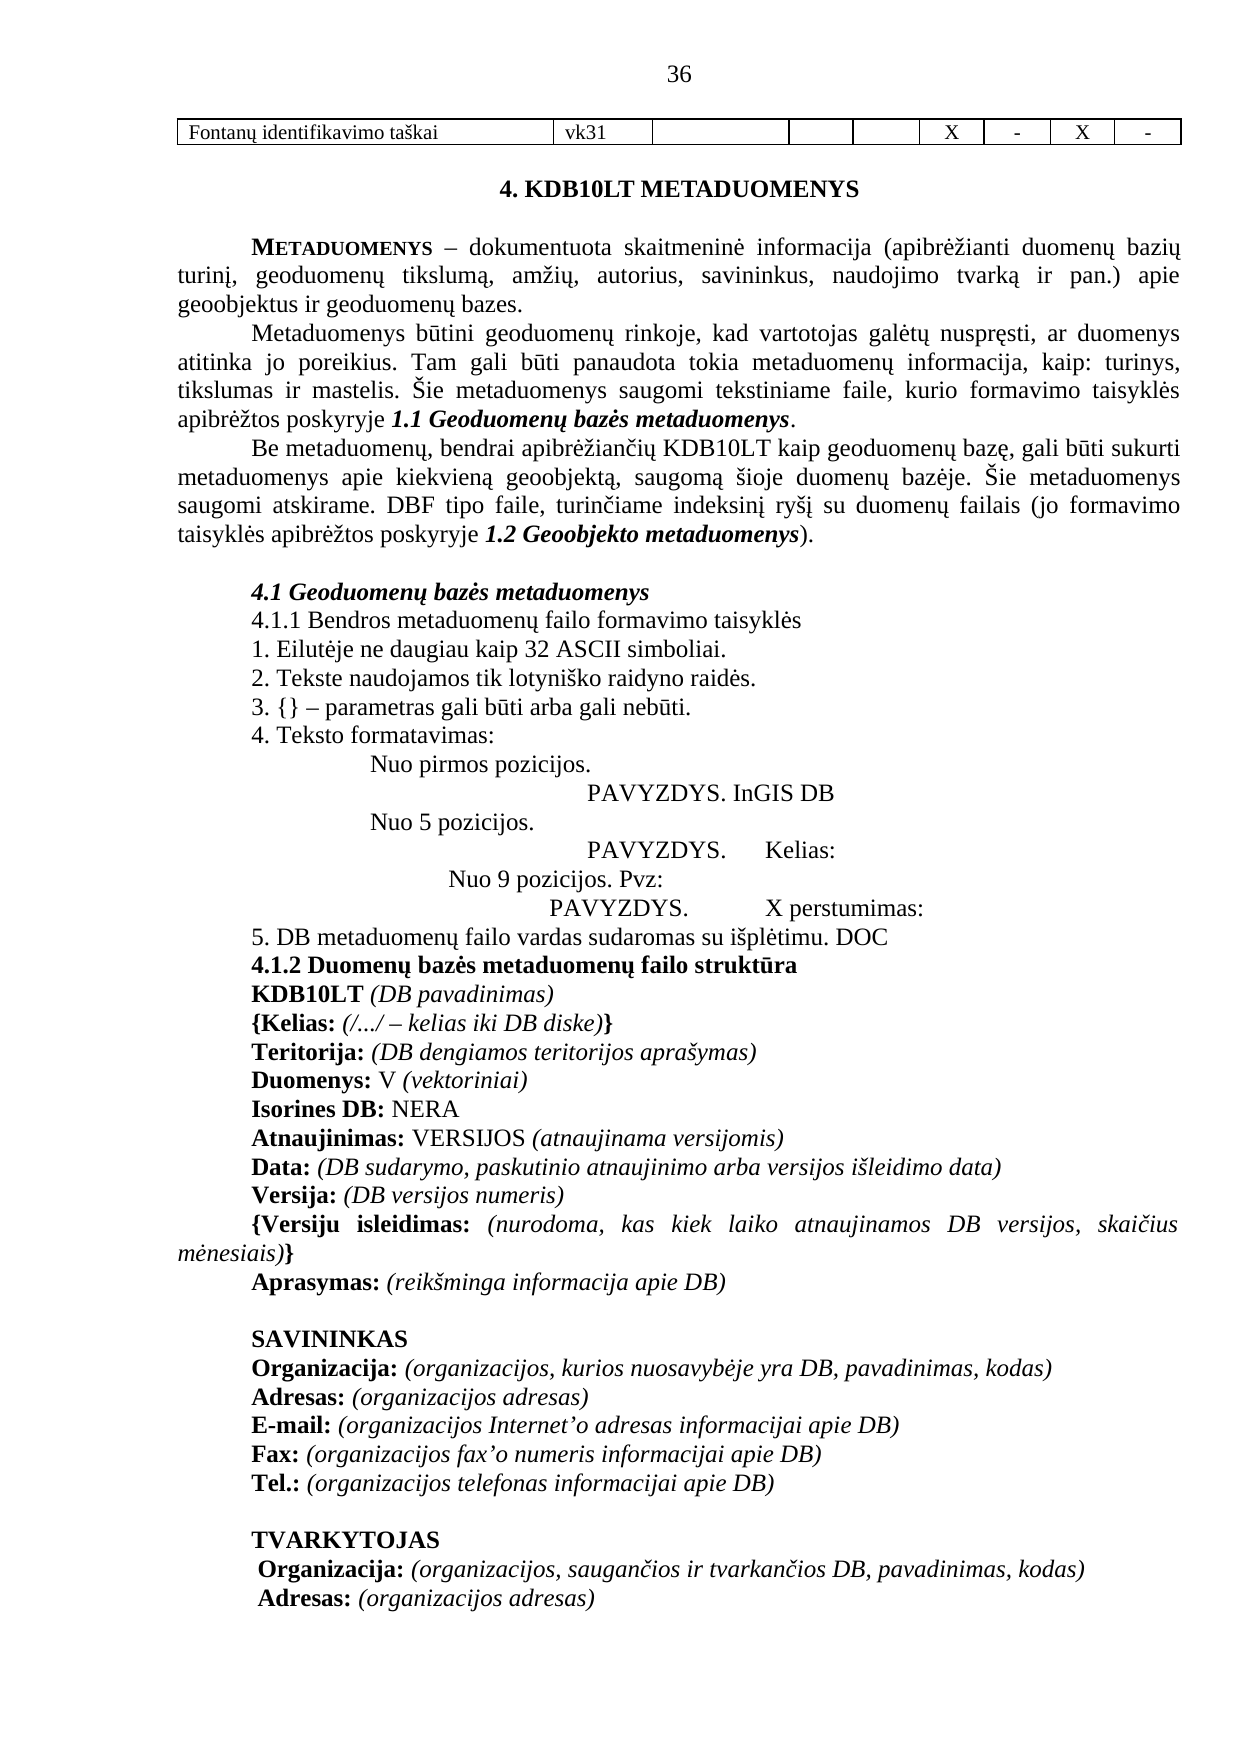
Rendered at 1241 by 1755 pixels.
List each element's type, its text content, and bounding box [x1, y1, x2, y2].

text Duomenys: V (vektoriniai) [177, 1065, 1181, 1094]
text Metaduomenys – dokumentuota skaitmeninė informacija (apibrėžianti duomenų bazių turinį, geoduomenų tikslumą, amžių, autorius, savininkus, naudojimo tvarką ir pan.) apie geoobjektus ir geoduomenų bazes. [177, 232, 1181, 318]
text TVARKYTOJAS [177, 1525, 1181, 1554]
text Data: (DB sudarymo, paskutinio atnaujinimo arba versijos išleidimo data) [177, 1152, 1181, 1180]
subtitle 4.1 Geoduomenų bazės metaduomenys [177, 577, 1181, 605]
text PAVYZDYS. X perstumimas: [252, 893, 1181, 922]
text Versija: (DB versijos numeris) [177, 1180, 1181, 1209]
table_cell [653, 120, 788, 144]
text Organizacija: (organizacijos, saugančios ir tvarkančios DB, pavadinimas, kodas) [177, 1554, 1181, 1583]
text Teritorija: (DB dengiamos teritorijos aprašymas) [177, 1037, 1181, 1065]
text Metaduomenys būtini geoduomenų rinkoje, kad vartotojas galėtų nuspręsti, ar duomenys atitinka jo poreikius. Tam gali būti panaudota tokia metaduomenų informacija, kaip: turinys, tikslumas ir mastelis. Šie metaduomenys saugomi tekstiniame faile, kurio formavimo taisyklės apibrėžtos poskyryje 1.1 Geoduomenų bazės metaduomenys. [177, 318, 1181, 433]
text Adresas: (organizacijos adresas) [177, 1382, 1181, 1410]
text E-mail: (organizacijos Internet’o adresas informacijai apie DB) [177, 1410, 1181, 1439]
text Tel.: (organizacijos telefonas informacijai apie DB) [177, 1468, 1181, 1497]
subtitle 4.1.1 Bendros metaduomenų failo formavimo taisyklės [177, 605, 1181, 634]
table_cell - [1115, 120, 1180, 144]
table_cell [790, 120, 852, 144]
text Be metaduomenų, bendrai apibrėžiančių KDB10LT kaip geoduomenų bazę, gali būti sukurti metaduomenys apie kiekvieną geoobjektą, saugomą šioje duomenų bazėje. Šie metaduomenys saugomi atskirame. DBF tipo faile, turinčiame indeksinį ryšį su duomenų failais (jo formavimo taisyklės apibrėžtos poskyryje 1.2 Geoobjekto metaduomenys). [177, 433, 1181, 548]
text {Versiju isleidimas: (nurodoma, kas kiek laiko atnaujinamos DB versijos, skaičius mėnesiais)} [177, 1209, 1181, 1267]
table_cell Fontanų identifikavimo taškai [178, 120, 553, 144]
text Aprasymas: (reikšminga informacija apie DB) [177, 1267, 1181, 1295]
text SAVININKAS [177, 1324, 1181, 1353]
text KDB10LT (DB pavadinimas) [177, 979, 1181, 1008]
text Nuo pirmos pozicijos. [296, 749, 1181, 778]
table_cell X [1051, 120, 1114, 144]
table_cell vk31 [554, 120, 652, 144]
text Nuo 5 pozicijos. [296, 807, 1181, 835]
text PAVYZDYS. InGIS DB [296, 778, 1181, 807]
text PAVYZDYS. Kelias: [296, 835, 1181, 864]
text 4. Teksto formatavimas: [177, 720, 1181, 749]
text 2. Tekste naudojamos tik lotyniško raidyno raidės. [177, 663, 1181, 692]
text Fax: (organizacijos fax’o numeris informacijai apie DB) [177, 1439, 1181, 1468]
table_cell - [985, 120, 1050, 144]
text {Kelias: (/.../ – kelias iki DB diske)} [177, 1008, 1181, 1037]
subtitle 4.1.2 Duomenų bazės metaduomenų failo struktūra [177, 950, 1181, 979]
text Atnaujinimas: VERSIJOS (atnaujinama versijomis) [177, 1123, 1181, 1152]
text Organizacija: (organizacijos, kurios nuosavybėje yra DB, pavadinimas, kodas) [177, 1353, 1181, 1382]
text 4. KDB10LT metaduomenys [177, 174, 1181, 203]
text Nuo 9 pozicijos. Pvz: [252, 864, 1181, 893]
text Isorines DB: NERA [177, 1094, 1181, 1123]
text 5. DB metaduomenų failo vardas sudaromas su išplėtimu. DOC [177, 922, 1181, 950]
text 3. {} – parametras gali būti arba gali nebūti. [177, 692, 1181, 720]
table_cell [854, 120, 919, 144]
table_cell X [920, 120, 983, 144]
text 1. Eilutėje ne daugiau kaip 32 ASCII simboliai. [177, 634, 1181, 663]
text Adresas: (organizacijos adresas) [177, 1583, 1181, 1612]
